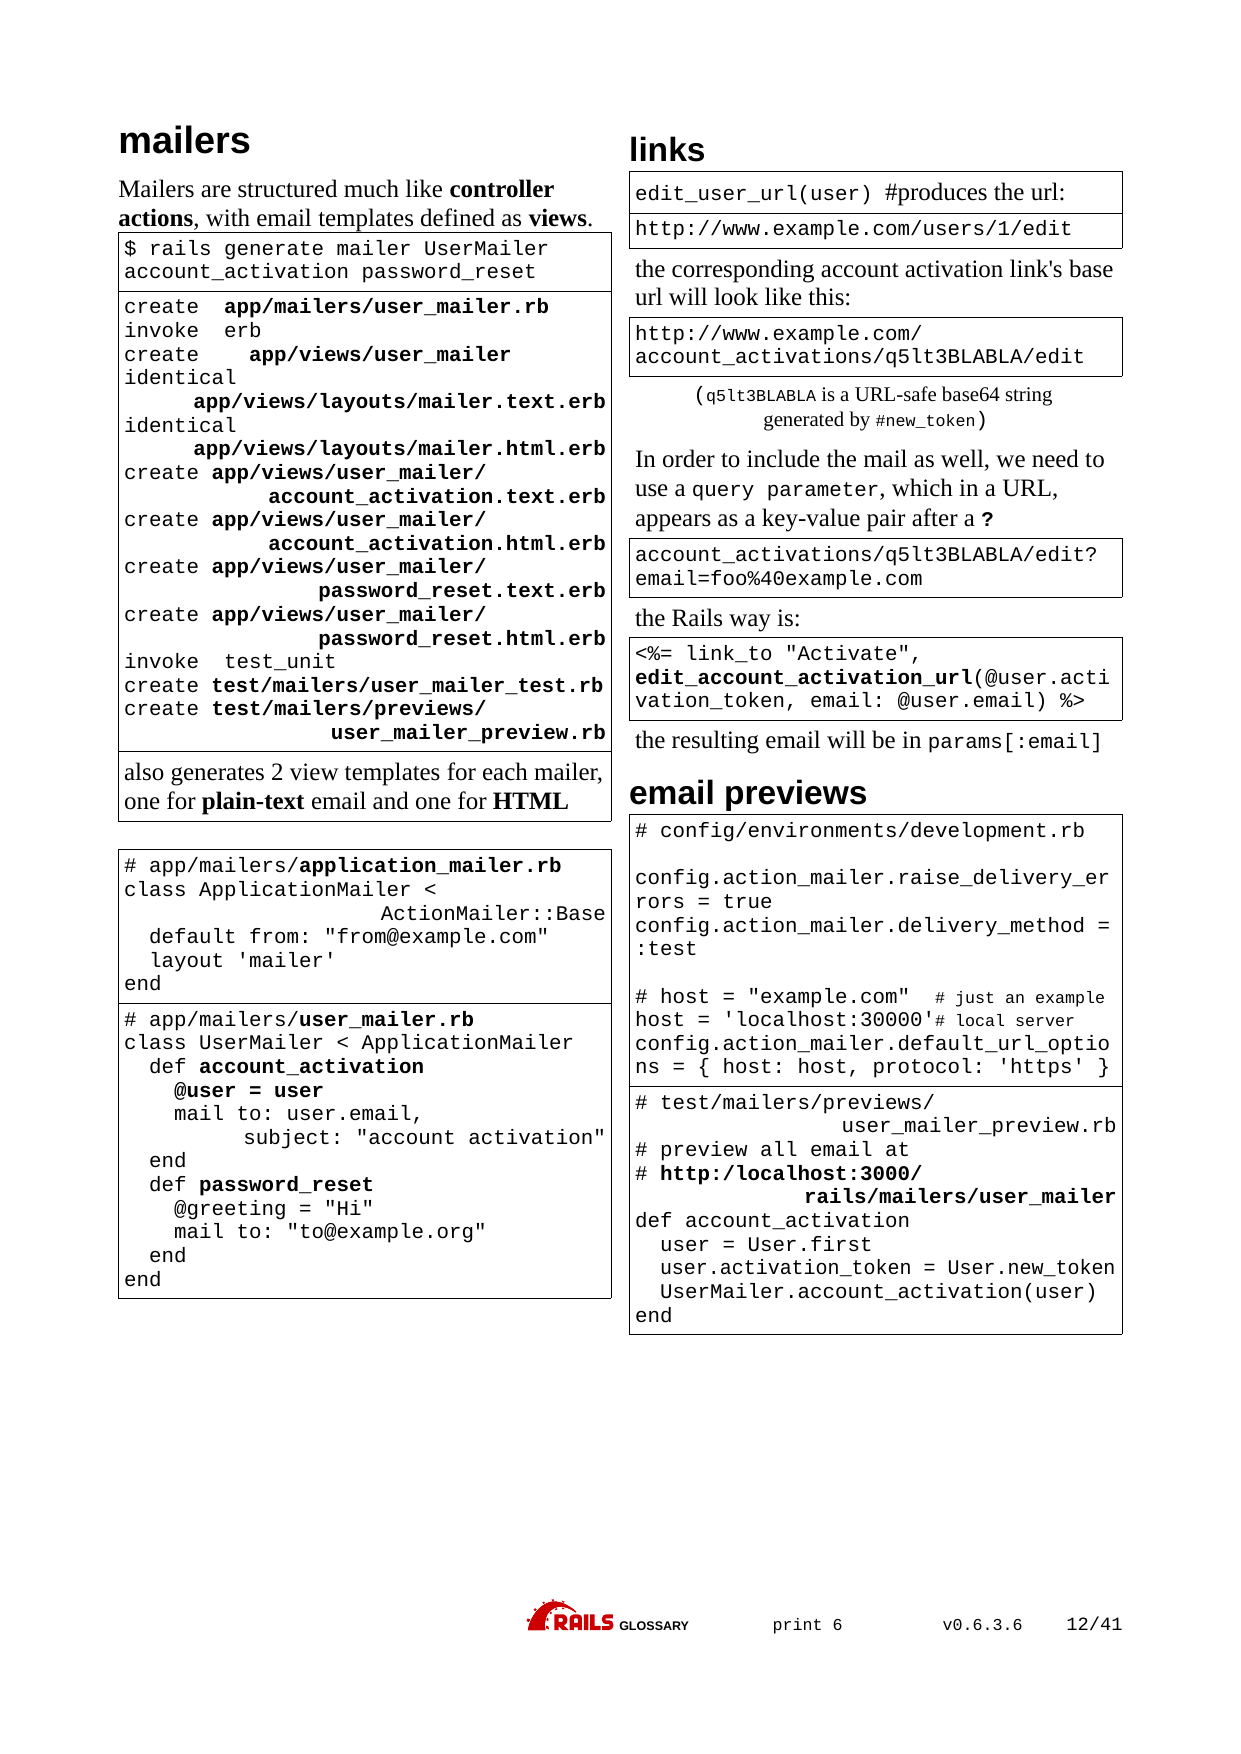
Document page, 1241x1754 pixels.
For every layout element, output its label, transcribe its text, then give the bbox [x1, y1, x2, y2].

table_cell <%= link_to "Activate", edit_account_activation_url(@user.activation_token, email: @user.email) %> [630, 638, 1122, 720]
subtitle links [629, 130, 1122, 168]
table_header edit_user_url(user) #produces the url: [630, 172, 1122, 213]
table_cell http://www.example.com/account_activations/q5lt3BLABLA/edit [630, 318, 1122, 376]
table_cell create app/mailers/user_mailer.rb invoke erb create app/views/user_mailer identical app/views/layouts/mailer.text.erb identical app/views/layouts/mailer.html.erb create app/views/user_mailer/ account_activation.text.erb create app/views/user_mailer/ account_activation.html.erb create app/views/user_mailer/ password_reset.text.erb create app/views/user_mailer/ password_reset.html.erb invoke test_unit create test/mailers/user_mailer_test.rb create test/mailers/previews/ user_mailer_preview.rb [119, 292, 611, 751]
table_header # config/environments/development.rb config.action_mailer.raise_delivery_errors = true config.action_mailer.delivery_method = :test # host = "example.com" # just an example host = 'localhost:30000'# local server config.action_mailer.default_url_options = { host: host, protocol: 'https' } [630, 815, 1122, 1086]
table_cell the resulting email will be in params[:email] [629, 721, 1122, 761]
table_cell (q5lt3BLABLA is a URL-safe base64 string generated by #new_token) [629, 377, 1122, 439]
table_cell account_activations/q5lt3BLABLA/edit?email=foo%40example.com [630, 539, 1122, 597]
table_cell http://www.example.com/users/1/edit [630, 214, 1122, 248]
subtitle email previews [629, 773, 1122, 811]
table_cell In order to include the mail as well, we need to use a query parameter, which in a URL, appears as a key-value pair after a ? [629, 439, 1122, 538]
table_header $ rails generate mailer UserMailer account_activation password_reset [119, 233, 611, 291]
table_cell also generates 2 view templates for each mailer, one for plain-text email and one for HTML [119, 752, 611, 821]
table_cell the corresponding account activation link's base url will look like this: [629, 249, 1122, 317]
table_header # app/mailers/application_mailer.rb class ApplicationMailer < ActionMailer::Base default from: "from@example.com" layout 'mailer' end [119, 850, 611, 1003]
text Mailers are structured much like controller actions, with email templates defined as views. [118, 174, 611, 232]
table_cell # app/mailers/user_mailer.rb class UserMailer < ApplicationMailer def account_activation @user = user mail to: user.email, subject: "account activation" end def password_reset @greeting = "Hi" mail to: "to@example.org" end end [119, 1004, 611, 1298]
table_cell the Rails way is: [629, 598, 1122, 637]
subtitle mailers [118, 118, 611, 162]
table_cell # test/mailers/previews/ user_mailer_preview.rb # preview all email at # http:/localhost:3000/ rails/mailers/user_mailer def account_activation user = User.first user.activation_token = User.new_token UserMailer.account_activation(user) end [630, 1087, 1122, 1334]
